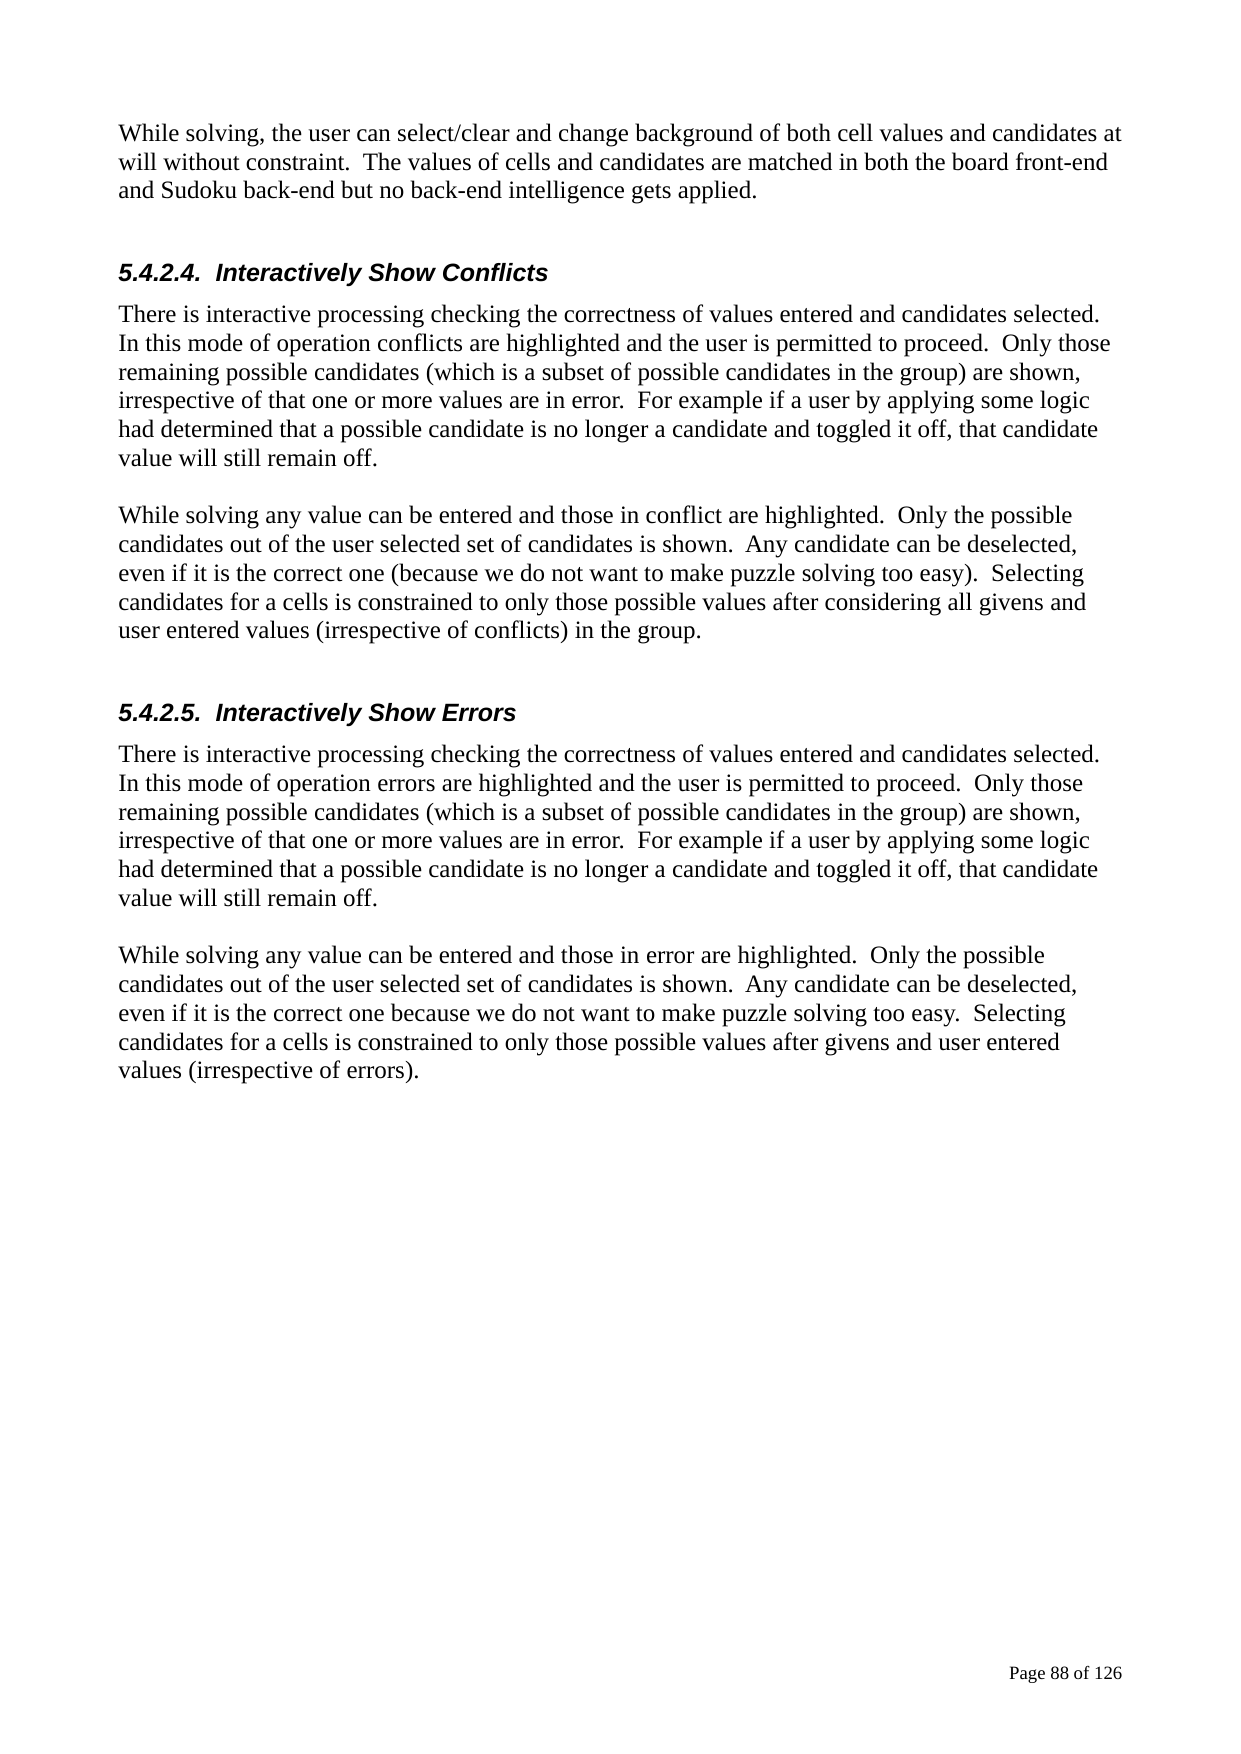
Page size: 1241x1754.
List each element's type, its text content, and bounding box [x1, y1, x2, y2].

text While solving, the user can select/clear and change background of both cell values and candidates at will without constraint. The values of cells and candidates are matched in both the board front-end and Sudoku back-end but no back-end intelligence gets applied. [118, 118, 1122, 204]
text While solving any value can be entered and those in error are highlighted. Only the possible candidates out of the user selected set of candidates is shown. Any candidate can be deselected, even if it is the correct one because we do not want to make puzzle solving too easy. Selecting candidates for a cells is constrained to only those possible values after givens and user entered values (irrespective of errors). [118, 941, 1122, 1084]
text There is interactive processing checking the correctness of values entered and candidates selected. In this mode of operation conflicts are highlighted and the user is permitted to proceed. Only those remaining possible candidates (which is a subset of possible candidates in the group) are shown, irrespective of that one or more values are in error. For example if a user by applying some logic had determined that a possible candidate is no longer a candidate and toggled it off, that candidate value will still remain off. [118, 299, 1122, 472]
subtitle Interactively Show Errors [118, 698, 1122, 727]
text There is interactive processing checking the correctness of values entered and candidates selected. In this mode of operation errors are highlighted and the user is permitted to proceed. Only those remaining possible candidates (which is a subset of possible candidates in the group) are shown, irrespective of that one or more values are in error. For example if a user by applying some logic had determined that a possible candidate is no longer a candidate and toggled it off, that candidate value will still remain off. [118, 739, 1122, 912]
subtitle Interactively Show Conflicts [118, 258, 1122, 287]
text While solving any value can be entered and those in conflict are highlighted. Only the possible candidates out of the user selected set of candidates is shown. Any candidate can be deselected, even if it is the correct one (because we do not want to make puzzle solving too easy). Selecting candidates for a cells is constrained to only those possible values after considering all givens and user entered values (irrespective of conflicts) in the group. [118, 501, 1122, 644]
